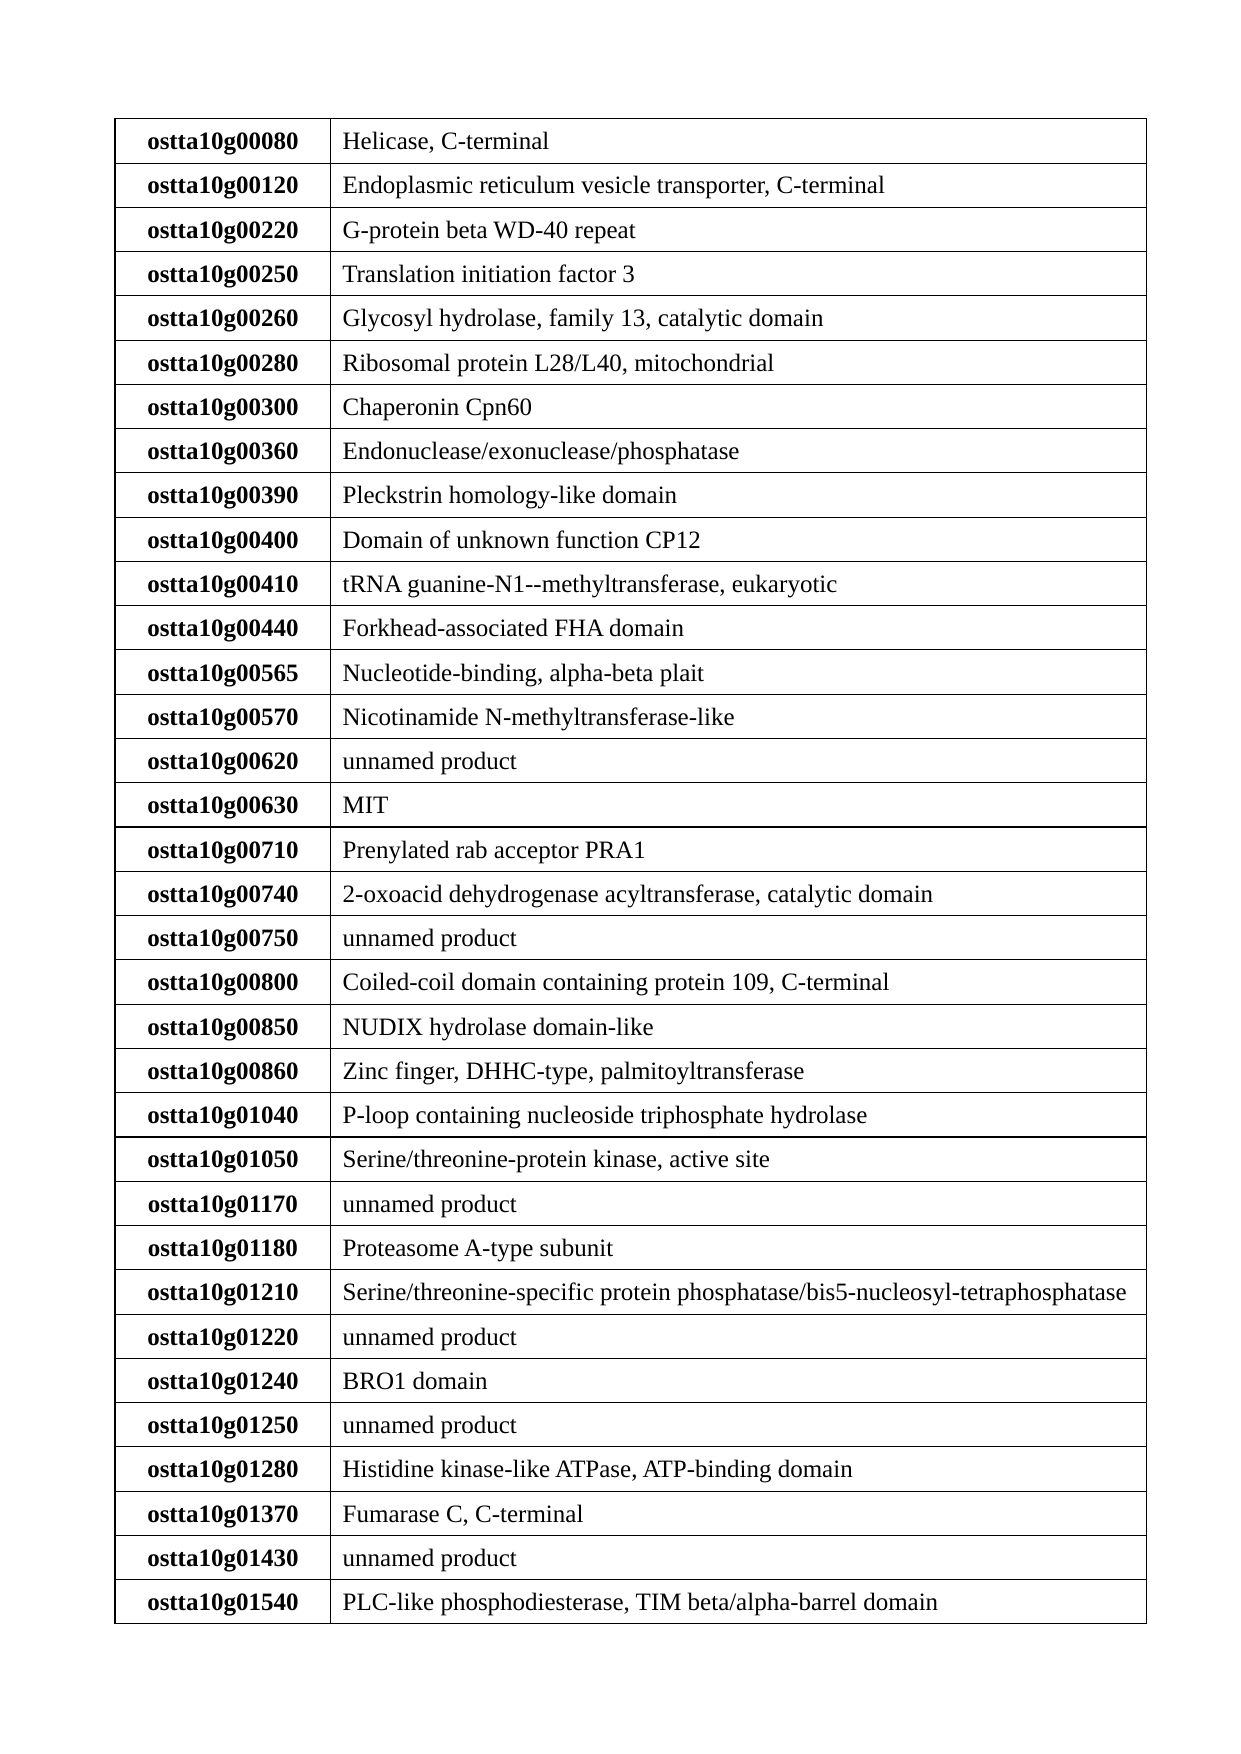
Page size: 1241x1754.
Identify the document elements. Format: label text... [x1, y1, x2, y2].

table_cell ostta10g00390 [116, 473, 330, 517]
table_cell [1147, 1446, 1240, 1491]
table_cell [1147, 871, 1240, 915]
table_cell [1147, 118, 1240, 162]
table_cell ostta10g00860 [116, 1049, 330, 1092]
table_cell [1147, 782, 1240, 826]
table_cell ostta10g00750 [116, 916, 330, 959]
table_cell ostta10g00410 [116, 562, 330, 605]
table_cell [1147, 163, 1240, 207]
table_cell Nicotinamide N-methyltransferase-like [331, 695, 1146, 738]
table_cell NUDIX hydrolase domain-like [331, 1005, 1146, 1048]
table_cell Histidine kinase-like ATPase, ATP-binding domain [331, 1447, 1146, 1491]
table_cell unnamed product [331, 1315, 1146, 1358]
table_cell ostta10g00260 [116, 296, 330, 339]
table_cell ostta10g00570 [116, 695, 330, 738]
table_cell Prenylated rab acceptor PRA1 [331, 828, 1146, 871]
table_cell [1147, 295, 1240, 339]
table_cell Endoplasmic reticulum vesicle transporter, C-terminal [331, 164, 1146, 207]
table_cell Glycosyl hydrolase, family 13, catalytic domain [331, 296, 1146, 339]
table_cell [1147, 251, 1240, 295]
table_cell PLC-like phosphodiesterase, TIM beta/alpha-barrel domain [331, 1580, 1146, 1623]
table_cell Serine/threonine-specific protein phosphatase/bis5-nucleosyl-tetraphosphatase [331, 1270, 1146, 1313]
table_cell Ribosomal protein L28/L40, mitochondrial [331, 341, 1146, 384]
table_cell [1147, 1402, 1240, 1446]
table_cell ostta10g00220 [116, 208, 330, 251]
table_cell ostta10g01370 [116, 1492, 330, 1535]
table_cell Pleckstrin homology-like domain [331, 473, 1146, 517]
table_cell [1147, 1491, 1240, 1535]
table_cell [1147, 694, 1240, 738]
table_cell unnamed product [331, 1403, 1146, 1446]
table_cell ostta10g01050 [116, 1138, 330, 1181]
table_cell Coiled-coil domain containing protein 109, C-terminal [331, 960, 1146, 1003]
table_cell [1147, 649, 1240, 694]
table_cell [1147, 1092, 1240, 1136]
table_cell ostta10g01250 [116, 1403, 330, 1446]
table_cell [1147, 1136, 1240, 1181]
table_cell [1147, 384, 1240, 428]
table_cell ostta10g00565 [116, 650, 330, 694]
table_cell ostta10g00300 [116, 385, 330, 428]
table_cell [1147, 1048, 1240, 1092]
table_cell ostta10g00740 [116, 872, 330, 915]
table_cell [1147, 1004, 1240, 1048]
table_cell [1147, 605, 1240, 649]
table_cell Endonuclease/exonuclease/phosphatase [331, 429, 1146, 472]
table_cell [1147, 561, 1240, 605]
table_cell ostta10g00400 [116, 518, 330, 561]
table_cell ostta10g00850 [116, 1005, 330, 1048]
table_cell G-protein beta WD-40 repeat [331, 208, 1146, 251]
table_cell 2-oxoacid dehydrogenase acyltransferase, catalytic domain [331, 872, 1146, 915]
table_cell ostta10g00360 [116, 429, 330, 472]
table_cell BRO1 domain [331, 1359, 1146, 1402]
table_cell Forkhead-associated FHA domain [331, 606, 1146, 649]
table_cell ostta10g00710 [116, 828, 330, 871]
table_cell ostta10g00120 [116, 164, 330, 207]
table_cell ostta10g00440 [116, 606, 330, 649]
table_cell ostta10g00620 [116, 739, 330, 782]
table_cell Serine/threonine-protein kinase, active site [331, 1138, 1146, 1181]
table_cell [1147, 1181, 1240, 1225]
table_cell ostta10g00080 [116, 119, 330, 162]
table_cell MIT [331, 783, 1146, 826]
table_cell [1147, 959, 1240, 1003]
table_cell ostta10g01170 [116, 1182, 330, 1225]
table_cell [1147, 1358, 1240, 1402]
table_cell ostta10g00280 [116, 341, 330, 384]
table_cell ostta10g01210 [116, 1270, 330, 1313]
table_cell Helicase, C-terminal [331, 119, 1146, 162]
table_cell [1147, 1314, 1240, 1358]
table_cell Chaperonin Cpn60 [331, 385, 1146, 428]
table_cell [1147, 1535, 1240, 1579]
table_cell unnamed product [331, 739, 1146, 782]
table_cell ostta10g01540 [116, 1580, 330, 1623]
table_cell ostta10g01040 [116, 1093, 330, 1136]
table_cell Fumarase C, C-terminal [331, 1492, 1146, 1535]
table_cell [1147, 428, 1240, 472]
table_cell ostta10g00250 [116, 252, 330, 295]
table_cell [1147, 915, 1240, 959]
table_cell ostta10g01430 [116, 1536, 330, 1579]
table_cell ostta10g01280 [116, 1447, 330, 1491]
table_cell P-loop containing nucleoside triphosphate hydrolase [331, 1093, 1146, 1136]
table_cell unnamed product [331, 1182, 1146, 1225]
table_cell [1147, 1579, 1240, 1623]
table_cell [1147, 517, 1240, 561]
table_cell [1147, 1225, 1240, 1269]
table_cell [1147, 472, 1240, 517]
table_cell Nucleotide-binding, alpha-beta plait [331, 650, 1146, 694]
table_cell Domain of unknown function CP12 [331, 518, 1146, 561]
table_cell ostta10g01240 [116, 1359, 330, 1402]
table_cell [1147, 826, 1240, 871]
table_cell [1147, 207, 1240, 251]
table_cell Zinc finger, DHHC-type, palmitoyltransferase [331, 1049, 1146, 1092]
table_cell unnamed product [331, 916, 1146, 959]
table_cell unnamed product [331, 1536, 1146, 1579]
table_cell Proteasome A-type subunit [331, 1226, 1146, 1269]
table_cell ostta10g00630 [116, 783, 330, 826]
table_cell [1147, 738, 1240, 782]
table_cell ostta10g00800 [116, 960, 330, 1003]
table_cell [1147, 340, 1240, 384]
table_cell ostta10g01180 [116, 1226, 330, 1269]
table_cell tRNA guanine-N1--methyltransferase, eukaryotic [331, 562, 1146, 605]
table_cell Translation initiation factor 3 [331, 252, 1146, 295]
table_cell [1147, 1269, 1240, 1313]
table_cell ostta10g01220 [116, 1315, 330, 1358]
